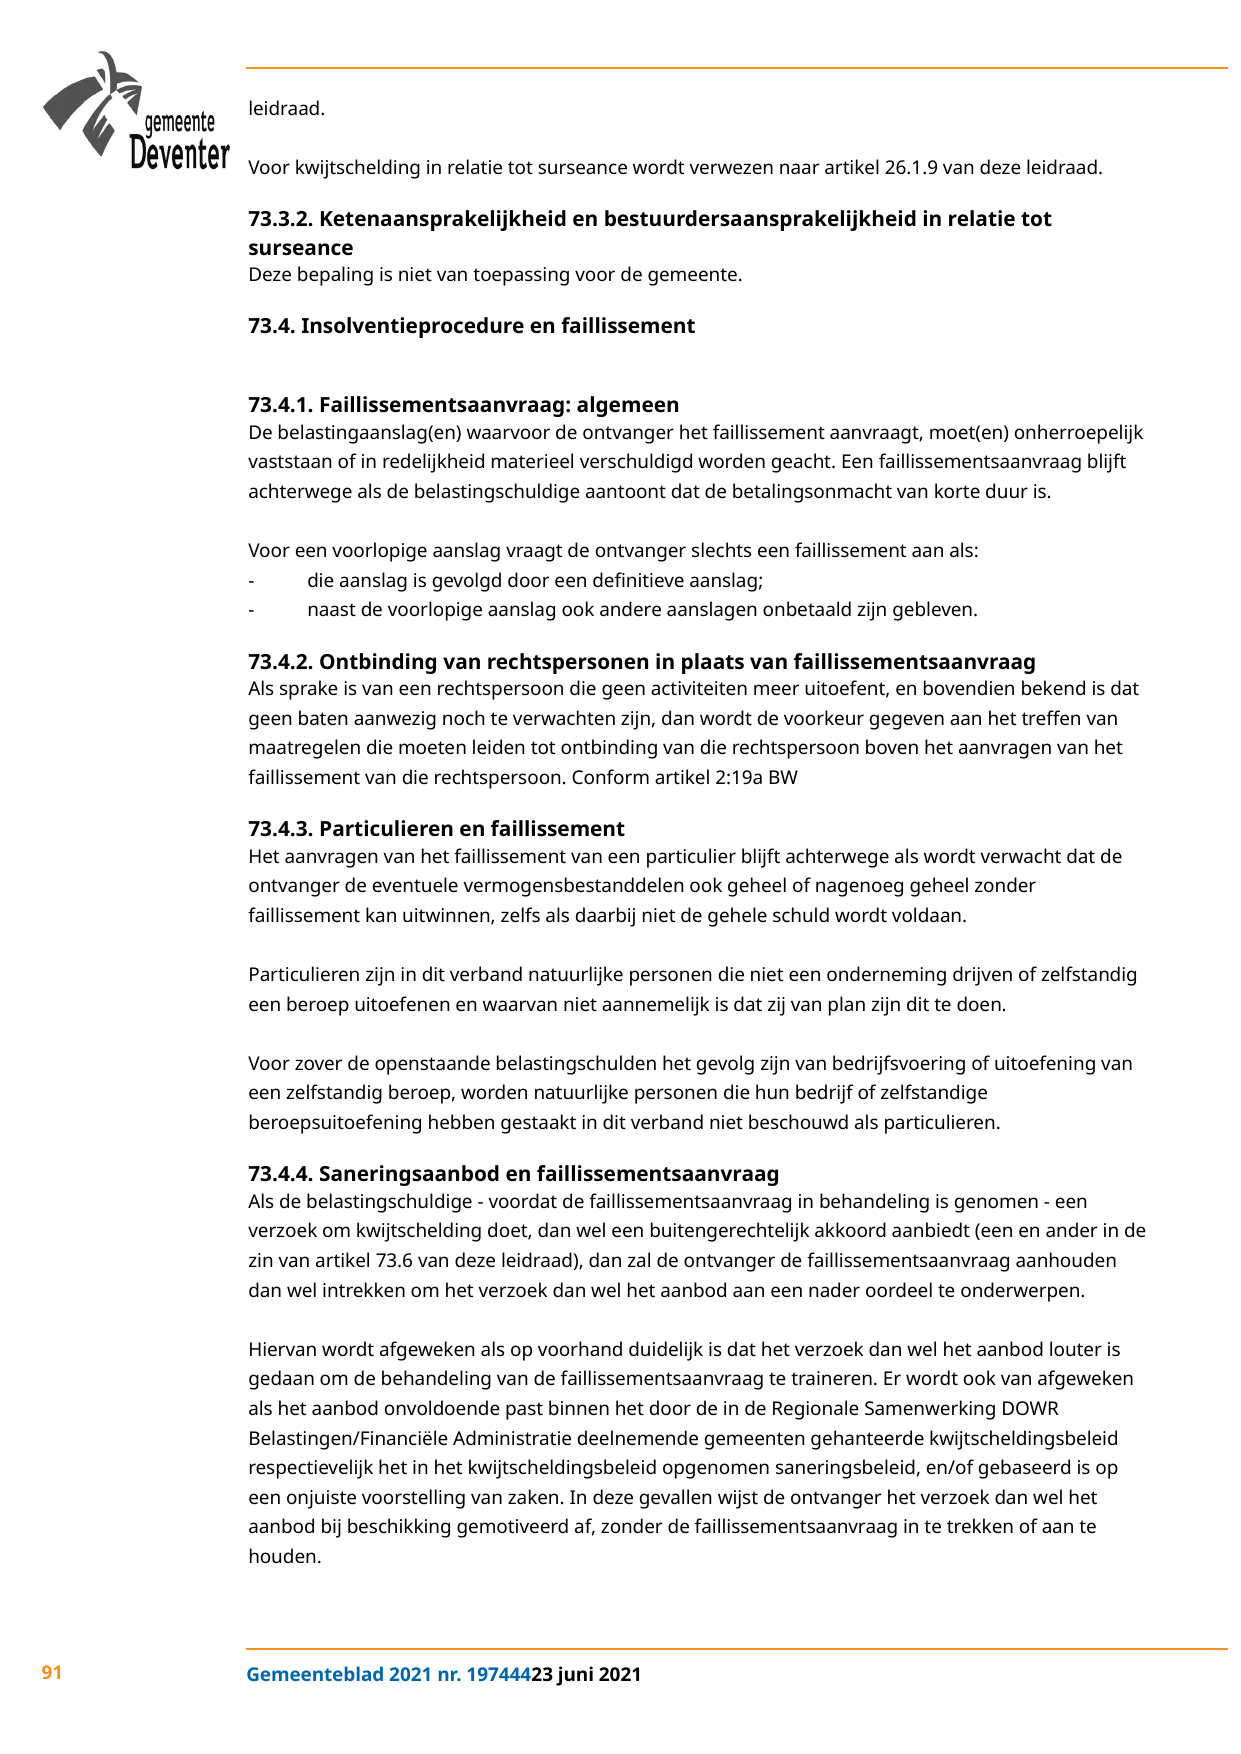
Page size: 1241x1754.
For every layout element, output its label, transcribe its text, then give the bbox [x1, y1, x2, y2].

list naast de voorlopige aanslag ook andere aanslagen onbetaald zijn gebleven. [248, 596, 1152, 622]
text 73.4.2. Ontbinding van rechtspersonen in plaats van faillissementsaanvraag [248, 647, 1152, 675]
text Voor kwijtschelding in relatie tot surseance wordt verwezen naar artikel 26.1.9 van deze leidraad. [248, 154, 1152, 180]
list die aanslag is gevolgd door een definitieve aanslag; [248, 567, 1152, 593]
text leidraad. [248, 95, 1152, 121]
text 73.4. Insolventieprocedure en faillissement [248, 312, 1152, 340]
text 73.3.2. Ketenaansprakelijkheid en bestuurdersaansprakelijkheid in relatie tot surseance [248, 204, 1152, 261]
text Het aanvragen van het faillissement van een particulier blijft achterwege als wordt verwacht dat de ontvanger de eventuele vermogensbestanddelen ook geheel of nagenoeg geheel zonder faillissement kan uitwinnen, zelfs als daarbij niet de gehele schuld wordt voldaan. [248, 843, 1152, 928]
text Als de belastingschuldige - voordat de faillissementsaanvraag in behandeling is genomen - een verzoek om kwijtschelding doet, dan wel een buitengerechtelijk akkoord aanbiedt (een en ander in de zin van artikel 73.6 van deze leidraad), dan zal de ontvanger de faillissementsaanvraag aanhouden dan wel intrekken om het verzoek dan wel het aanbod aan een nader oordeel te onderwerpen. [248, 1188, 1152, 1302]
text 73.4.1. Faillissementsaanvraag: algemeen [248, 391, 1152, 419]
text Particulieren zijn in dit verband natuurlijke personen die niet een onderneming drijven of zelfstandig een beroep uitoefenen en waarvan niet aannemelijk is dat zij van plan zijn dit te doen. [248, 961, 1152, 1017]
text Deze bepaling is niet van toepassing voor de gemeente. [248, 261, 1152, 287]
text Hiervan wordt afgeweken als op voorhand duidelijk is dat het verzoek dan wel het aanbod louter is gedaan om de behandeling van de faillissementsaanvraag te traineren. Er wordt ook van afgeweken als het aanbod onvoldoende past binnen het door de in de Regionale Samenwerking DOWR Belastingen/Financiële Administratie deelnemende gemeenten gehanteerde kwijtscheldingsbeleid respectievelijk het in het kwijtscheldingsbeleid opgenomen saneringsbeleid, en/of gebaseerd is op een onjuiste voorstelling van zaken. In deze gevallen wijst de ontvanger het verzoek dan wel het aanbod bij beschikking gemotiveerd af, zonder de faillissementsaanvraag in te trekken of aan te houden. [248, 1336, 1152, 1569]
picture [41, 47, 231, 172]
text De belastingaanslag(en) waarvoor de ontvanger het faillissement aanvraagt, moet(en) onherroepelijk vaststaan of in redelijkheid materieel verschuldigd worden geacht. Een faillissementsaanvraag blijft achterwege als de belastingschuldige aantoont dat de betalingsonmacht van korte duur is. [248, 419, 1152, 504]
text Voor een voorlopige aanslag vraagt de ontvanger slechts een faillissement aan als: [248, 537, 1152, 563]
text 73.4.3. Particulieren en faillissement [248, 814, 1152, 843]
text Voor zover de openstaande belastingschulden het gevolg zijn van bedrijfsvoering of uitoefening van een zelfstandig beroep, worden natuurlijke personen die hun bedrijf of zelfstandige beroepsuitoefening hebben gestaakt in dit verband niet beschouwd als particulieren. [248, 1050, 1152, 1135]
text Als sprake is van een rechtspersoon die geen activiteiten meer uitoefent, en bovendien bekend is dat geen baten aanwezig noch te verwachten zijn, dan wordt de voorkeur gegeven aan het treffen van maatregelen die moeten leiden tot ontbinding van die rechtspersoon boven het aanvragen van het faillissement van die rechtspersoon. Conform artikel 2:19a BW [248, 675, 1152, 790]
text 73.4.4. Saneringsaanbod en faillissementsaanvraag [248, 1159, 1152, 1188]
